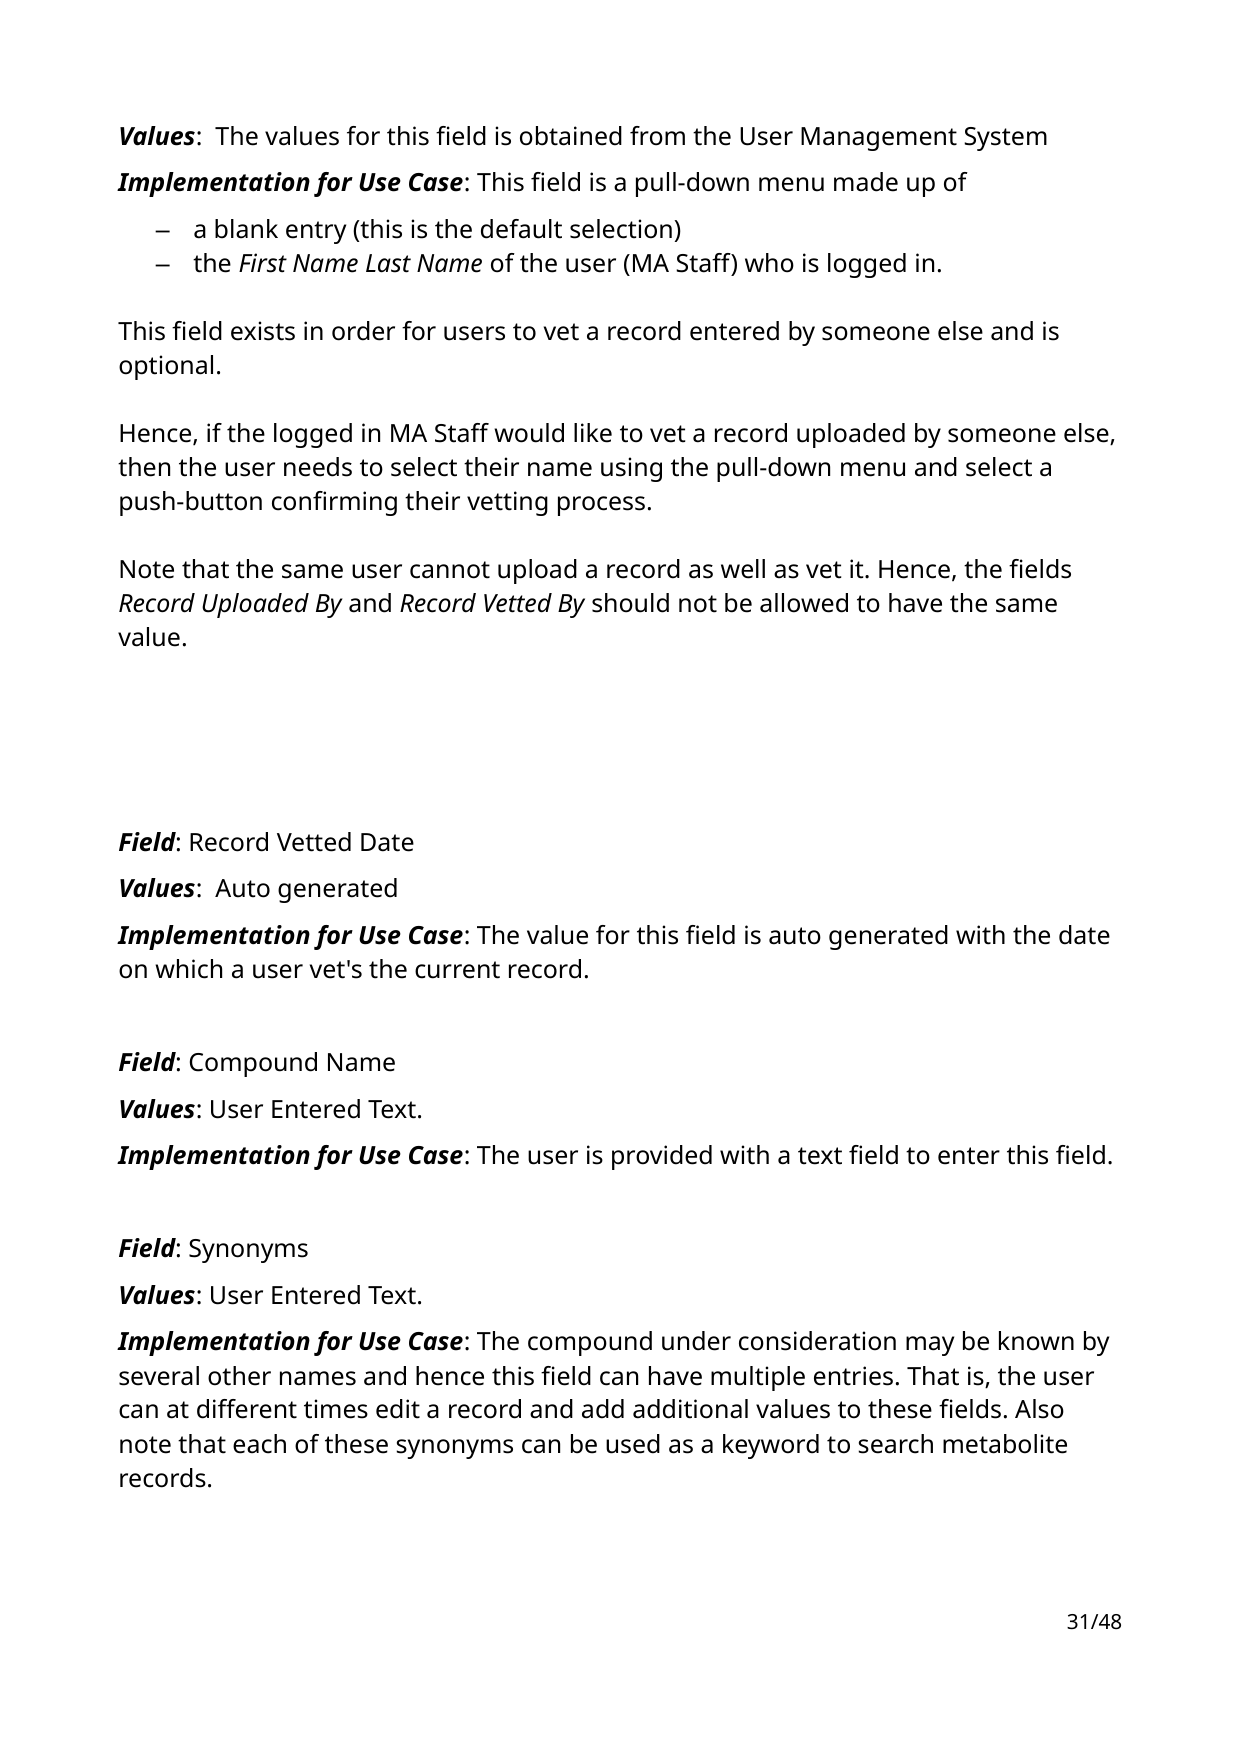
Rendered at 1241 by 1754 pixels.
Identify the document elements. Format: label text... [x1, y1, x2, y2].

text Values: User Entered Text. [118, 1277, 1122, 1312]
text Note that the same user cannot upload a record as well as vet it. Hence, the fields [118, 552, 1122, 586]
text Implementation for Use Case: The user is provided with a text field to enter this field. [118, 1138, 1122, 1172]
text Record Uploaded By and Record Vetted By should not be allowed to have the same value. [118, 586, 1122, 654]
text Field: Record Vetted Date [118, 824, 1122, 858]
text Values: The values for this field is obtained from the User Management System [118, 118, 1122, 152]
list a blank entry (this is the default selection) [156, 211, 1122, 245]
text Field: Synonyms [118, 1231, 1122, 1265]
text This field exists in order for users to vet a record entered by someone else and is optional. [118, 313, 1122, 382]
text Implementation for Use Case: This field is a pull-down menu made up of [118, 165, 1122, 199]
text Hence, if the logged in MA Staff would like to vet a record uploaded by someone else, then the user needs to select their name using the pull-down menu and select a push-button confirming their vetting process. [118, 416, 1122, 518]
text Implementation for Use Case: The value for this field is auto generated with the date on which a user vet's the current record. [118, 917, 1122, 986]
list the First Name Last Name of the user (MA Staff) who is logged in. [156, 245, 1122, 279]
text Implementation for Use Case: The compound under consideration may be known by several other names and hence this field can have multiple entries. That is, the user can at different times edit a record and add additional values to these fields. Also note that each of these synonyms can be used as a keyword to search metabolite records. [118, 1324, 1122, 1494]
text Field: Compound Name [118, 1045, 1122, 1079]
text Values: User Entered Text. [118, 1091, 1122, 1125]
text Values: Auto generated [118, 871, 1122, 905]
